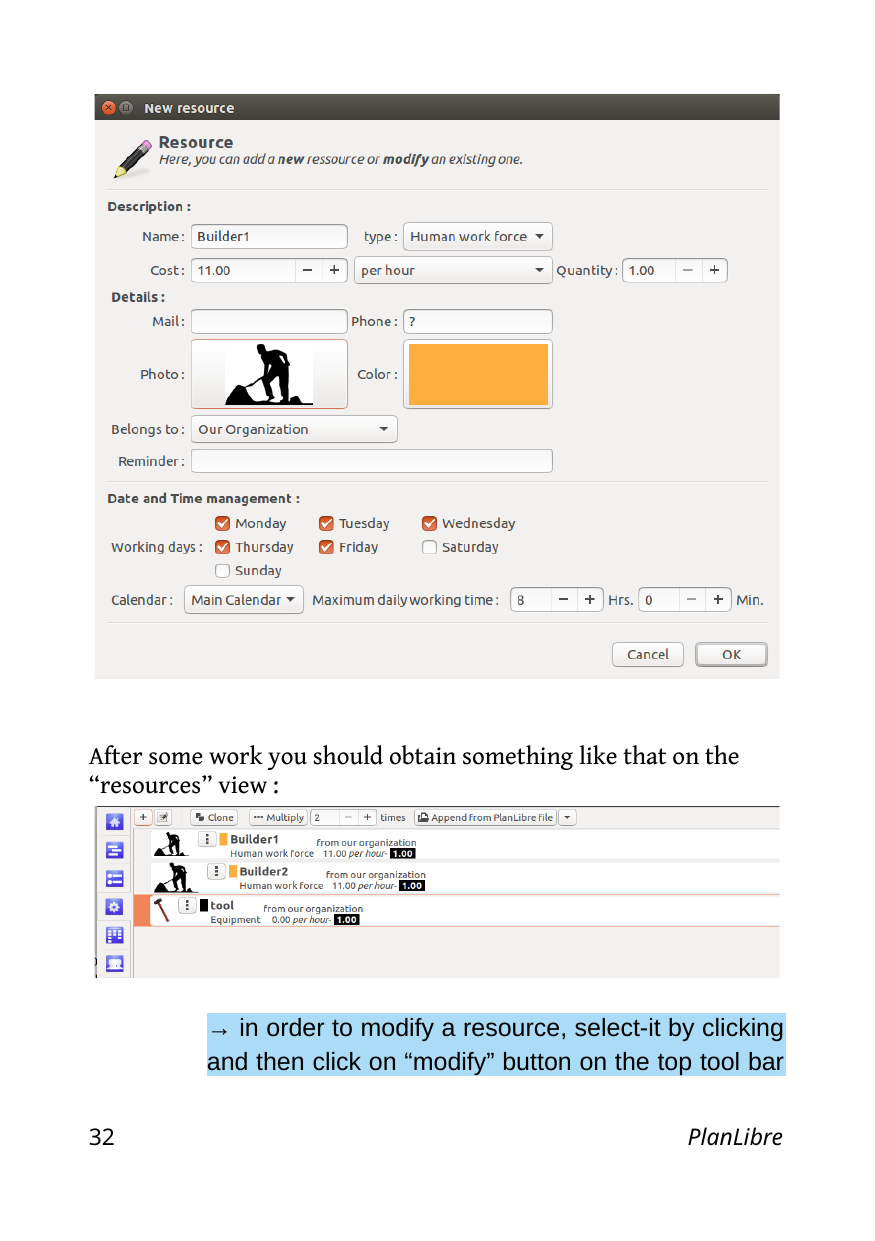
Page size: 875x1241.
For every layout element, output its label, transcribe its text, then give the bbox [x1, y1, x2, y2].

text After some work you should obtain something like that on the “resources” view : [88, 743, 786, 801]
picture [94, 94, 780, 679]
picture [94, 806, 780, 978]
text → in order to modify a resource, select-it by clicking and then click on “modify” button on the top tool bar [207, 1013, 786, 1076]
